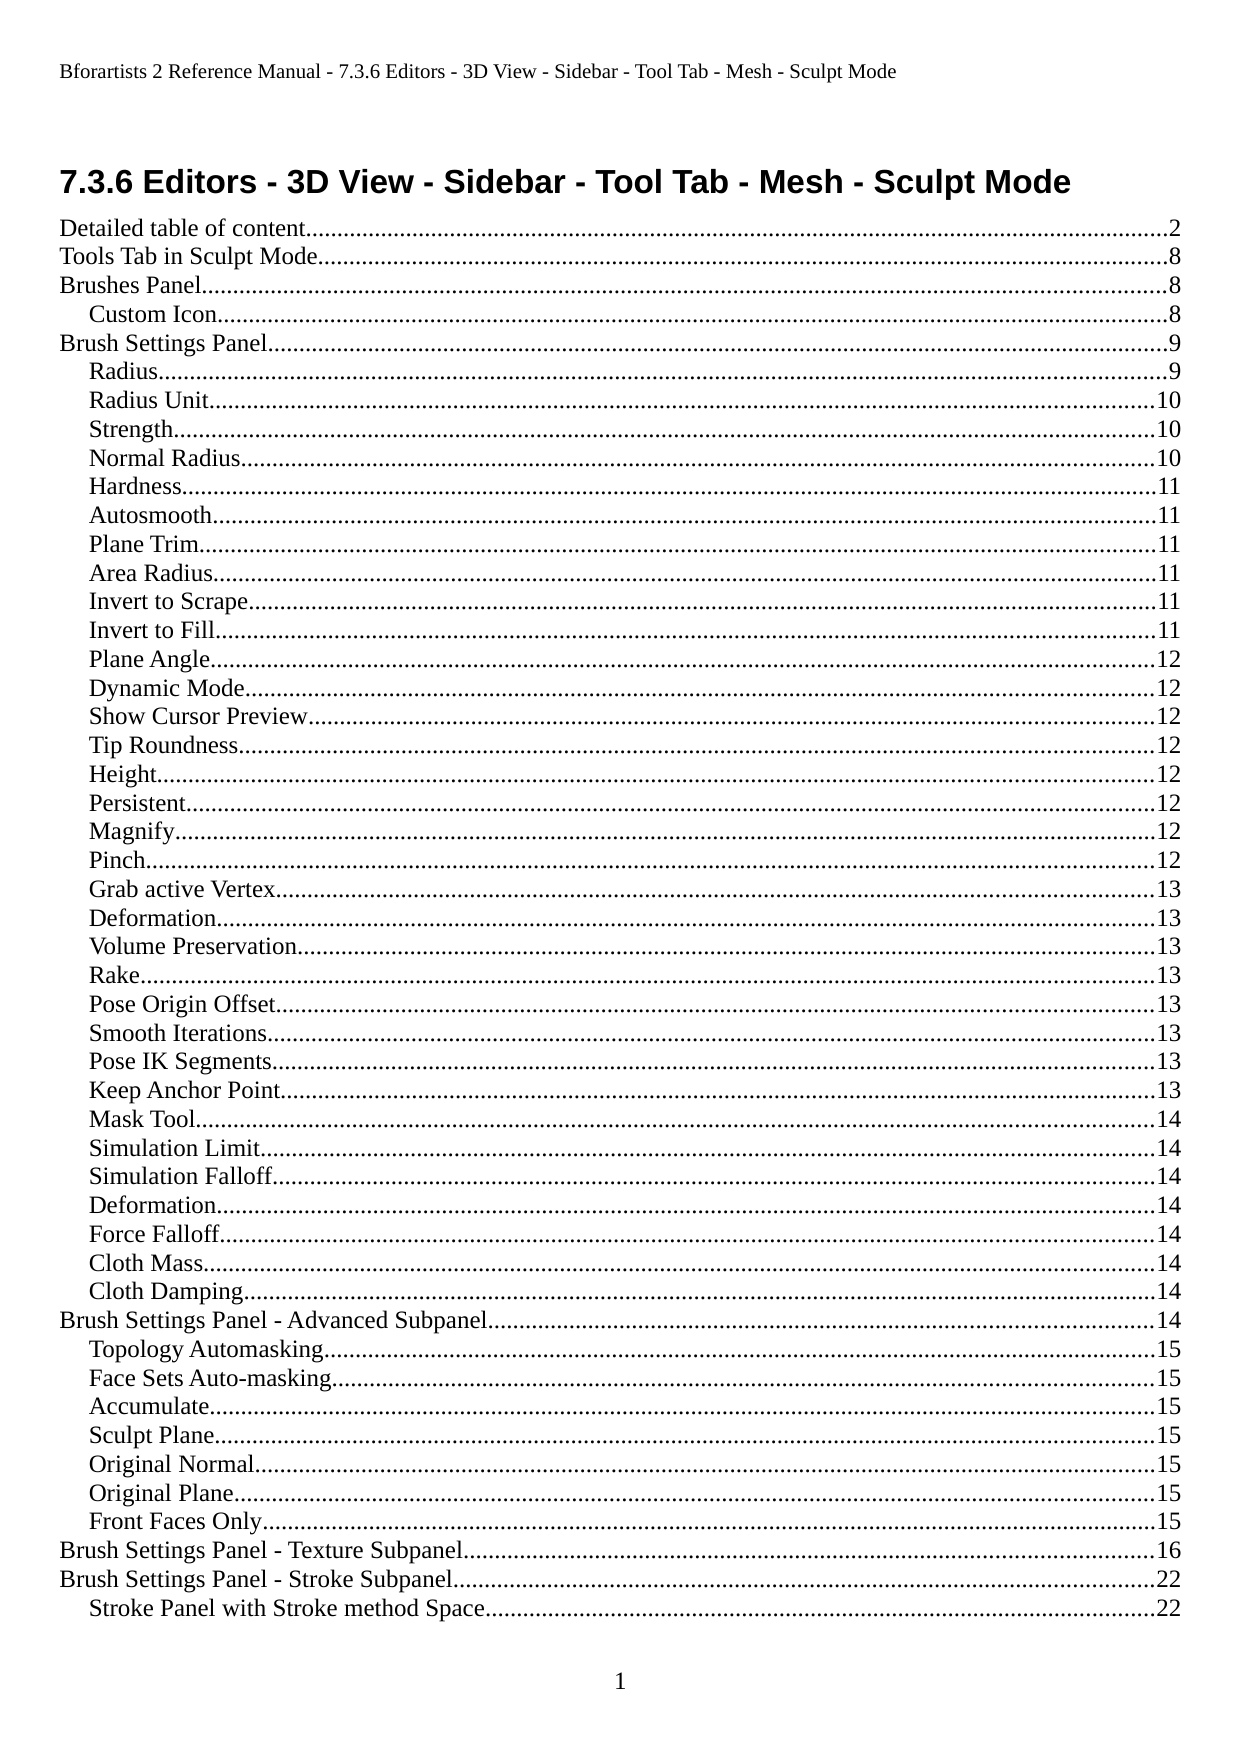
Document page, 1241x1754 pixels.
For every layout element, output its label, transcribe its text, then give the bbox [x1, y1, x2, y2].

text Pose IK Segments 13 [88, 1046, 1181, 1075]
text Tip Roundness 12 [88, 730, 1181, 759]
text Pinch 12 [88, 845, 1181, 874]
text Cloth Mass 14 [88, 1248, 1181, 1276]
text Force Falloff 14 [88, 1219, 1181, 1248]
text Autosmooth 11 [88, 500, 1181, 529]
text Persistent 12 [88, 788, 1181, 816]
text Front Faces Only 15 [88, 1506, 1181, 1535]
text Accumulate 15 [88, 1391, 1181, 1420]
text Stroke Panel with Stroke method Space 22 [88, 1593, 1181, 1621]
text Brush Settings Panel - Texture Subpanel 16 [59, 1535, 1181, 1564]
text Cloth Damping 14 [88, 1276, 1181, 1305]
text Strength 10 [88, 414, 1181, 443]
text Hardness 11 [88, 471, 1181, 500]
text Simulation Falloff 14 [88, 1161, 1181, 1190]
text Plane Angle 12 [88, 644, 1181, 673]
text Grab active Vertex 13 [88, 874, 1181, 903]
text Tools Tab in Sculpt Mode 8 [59, 241, 1181, 270]
text Pose Origin Offset 13 [88, 989, 1181, 1018]
text Sculpt Plane 15 [88, 1420, 1181, 1449]
text Show Cursor Preview 12 [88, 701, 1181, 730]
text Simulation Limit 14 [88, 1133, 1181, 1161]
text Topology Automasking 15 [88, 1334, 1181, 1363]
text Keep Anchor Point 13 [88, 1075, 1181, 1104]
text Height 12 [88, 759, 1181, 788]
text Face Sets Auto-masking 15 [88, 1363, 1181, 1391]
text Smooth Iterations 13 [88, 1018, 1181, 1046]
subtitle 7.3.6 Editors - 3D View - Sidebar - Tool Tab - Mesh - Sculpt Mode [59, 162, 1181, 200]
text Deformation 14 [88, 1190, 1181, 1219]
text Rake 13 [88, 960, 1181, 989]
text Detailed table of content 2 [59, 213, 1181, 241]
text Original Normal 15 [88, 1449, 1181, 1478]
text Plane Trim 11 [88, 529, 1181, 558]
text Radius 9 [88, 356, 1181, 385]
text Invert to Fill 11 [88, 615, 1181, 644]
text Custom Icon 8 [88, 299, 1181, 328]
text Area Radius 11 [88, 558, 1181, 586]
text Normal Radius 10 [88, 443, 1181, 471]
text Volume Preservation 13 [88, 931, 1181, 960]
text Brushes Panel 8 [59, 270, 1181, 299]
text Deformation 13 [88, 903, 1181, 931]
text Invert to Scrape 11 [88, 586, 1181, 615]
text Mask Tool 14 [88, 1104, 1181, 1133]
text Brush Settings Panel - Advanced Subpanel 14 [59, 1305, 1181, 1334]
text Brush Settings Panel - Stroke Subpanel 22 [59, 1564, 1181, 1593]
text Magnify 12 [88, 816, 1181, 845]
text Dynamic Mode 12 [88, 673, 1181, 701]
text Brush Settings Panel 9 [59, 328, 1181, 356]
text Original Plane 15 [88, 1478, 1181, 1506]
text Radius Unit 10 [88, 385, 1181, 414]
